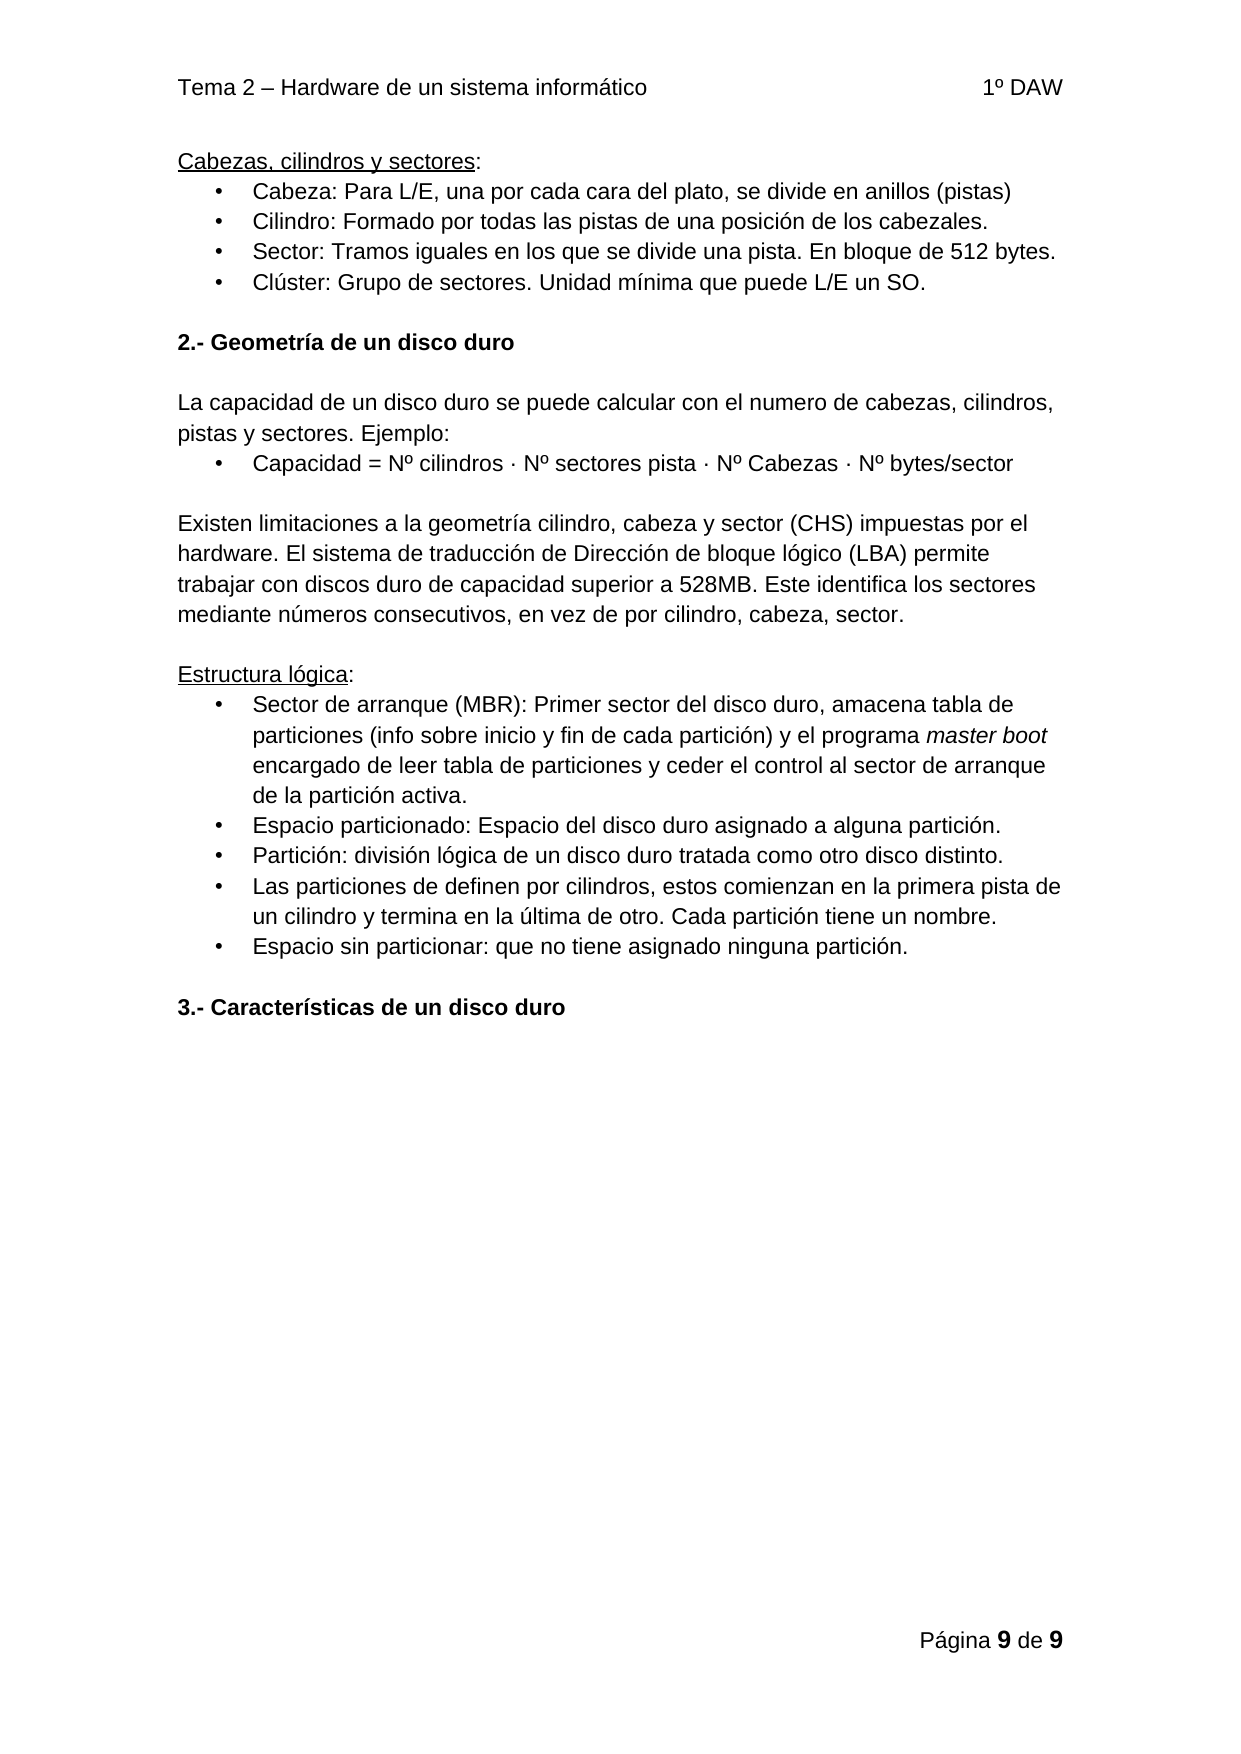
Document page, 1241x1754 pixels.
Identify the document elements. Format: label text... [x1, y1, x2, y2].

list Capacidad = Nº cilindros · Nº sectores pista · Nº Cabezas · Nº bytes/sector [215, 450, 1063, 476]
list Cilindro: Formado por todas las pistas de una posición de los cabezales. [215, 208, 1063, 234]
list 3.- Características de un disco duro [177, 993, 1063, 1020]
list Partición: división lógica de un disco duro tratada como otro disco distinto. [215, 842, 1063, 869]
list Las particiones de definen por cilindros, estos comienzan en la primera pista de un cilindro y termina en la última de otro. Cada partición tiene un nombre. [215, 873, 1063, 929]
list Cabeza: Para L/E, una por cada cara del plato, se divide en anillos (pistas) [215, 178, 1063, 204]
list Espacio sin particionar: que no tiene asignado ninguna partición. [215, 933, 1063, 959]
list Existen limitaciones a la geometría cilindro, cabeza y sector (CHS) impuestas por el hardware. El sistema de traducción de Dirección de bloque lógico (LBA) permite trabajar con discos duro de capacidad superior a 528MB. Este identifica los sectores mediante números consecutivos, en vez de por cilindro, cabeza, sector. [177, 510, 1063, 627]
list Cabezas, cilindros y sectores: [177, 148, 1063, 174]
list La capacidad de un disco duro se puede calcular con el numero de cabezas, cilindros, pistas y sectores. Ejemplo: [177, 389, 1063, 446]
list Clúster: Grupo de sectores. Unidad mínima que puede L/E un SO. [215, 268, 1063, 295]
list Estructura lógica: [177, 661, 1063, 687]
list Sector de arranque (MBR): Primer sector del disco duro, amacena tabla de particiones (info sobre inicio y fin de cada partición) y el programa master boot encargado de leer tabla de particiones y ceder el control al sector de arranque de la partición activa. [215, 691, 1063, 808]
list Sector: Tramos iguales en los que se divide una pista. En bloque de 512 bytes. [215, 238, 1063, 264]
list Espacio particionado: Espacio del disco duro asignado a alguna partición. [215, 812, 1063, 838]
list 2.- Geometría de un disco duro [177, 329, 1063, 355]
